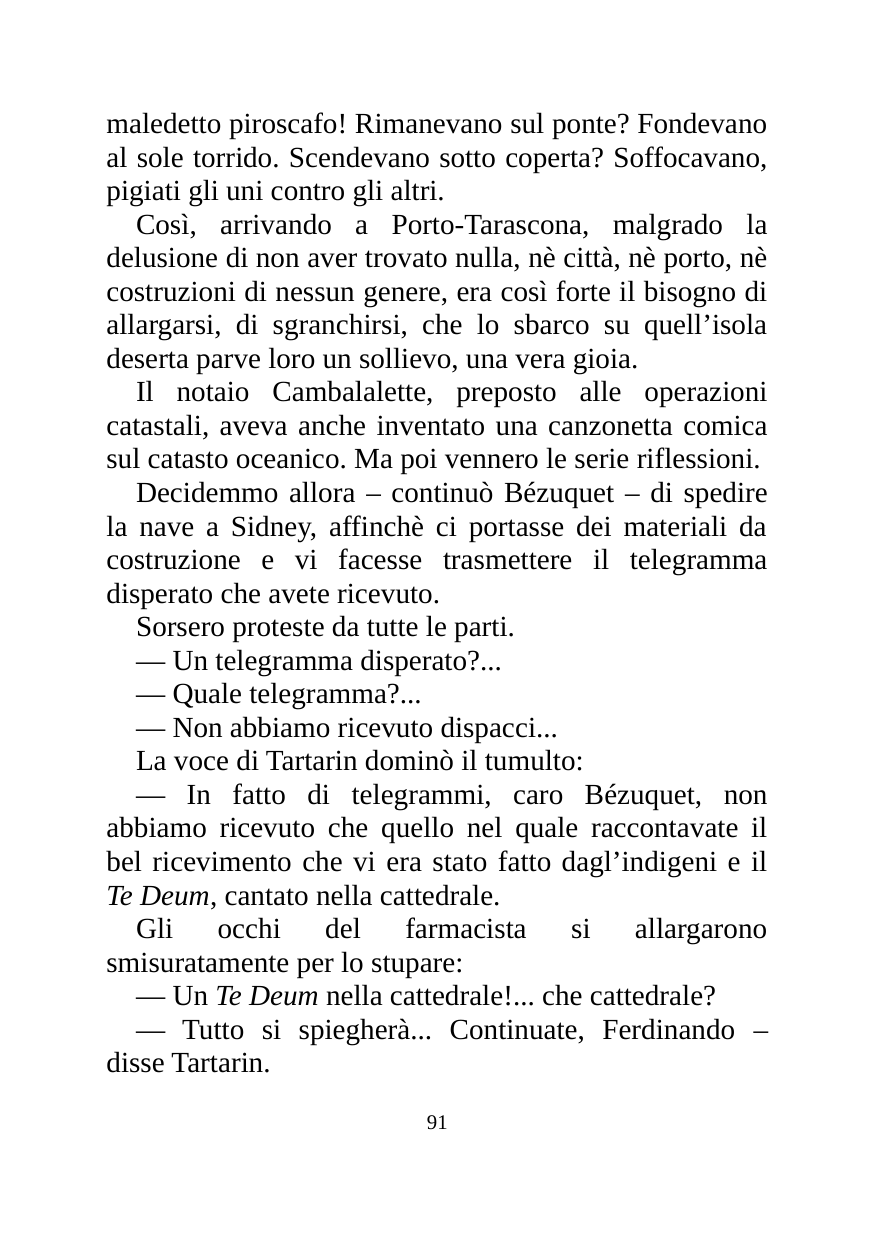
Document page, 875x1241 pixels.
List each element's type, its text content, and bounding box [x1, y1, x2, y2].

text maledetto piroscafo! Rimanevano sul ponte? Fondevano al sole torrido. Scendevano sotto coperta? Soffocavano, pigiati gli uni contro gli altri. [106, 106, 768, 207]
text Sorsero proteste da tutte le parti. [106, 609, 768, 643]
text — In fatto di telegrammi, caro Bézuquet, non abbiamo ricevuto che quello nel quale raccontavate il bel ricevimento che vi era stato fatto dagl’indigeni e il Te Deum, cantato nella cattedrale. [106, 777, 768, 911]
text — Quale telegramma?... [106, 676, 768, 710]
text Decidemmo allora – continuò Bézuquet – di spedire la nave a Sidney, affinchè ci portasse dei materiali da costruzione e vi facesse trasmettere il telegramma disperato che avete ricevuto. [106, 475, 768, 609]
text La voce di Tartarin dominò il tumulto: [106, 743, 768, 777]
text Gli occhi del farmacista si allargarono smisuratamente per lo stupare: [106, 911, 768, 978]
text — Un Te Deum nella cattedrale!... che cattedrale? [106, 978, 768, 1012]
text Così, arrivando a Porto-Tarascona, malgrado la delusione di non aver trovato nulla, nè città, nè porto, nè costruzioni di nessun genere, era così forte il bisogno di allargarsi, di sgranchirsi, che lo sbarco su quell’isola deserta parve loro un sollievo, una vera gioia. [106, 207, 768, 374]
text — Tutto si spiegherà... Continuate, Ferdinando – disse Tartarin. [106, 1012, 768, 1079]
text Il notaio Cambalalette, preposto alle operazioni catastali, aveva anche inventato una canzonetta comica sul catasto oceanico. Ma poi vennero le serie riflessioni. [106, 374, 768, 475]
text — Non abbiamo ricevuto dispacci... [106, 710, 768, 743]
text — Un telegramma disperato?... [106, 643, 768, 676]
